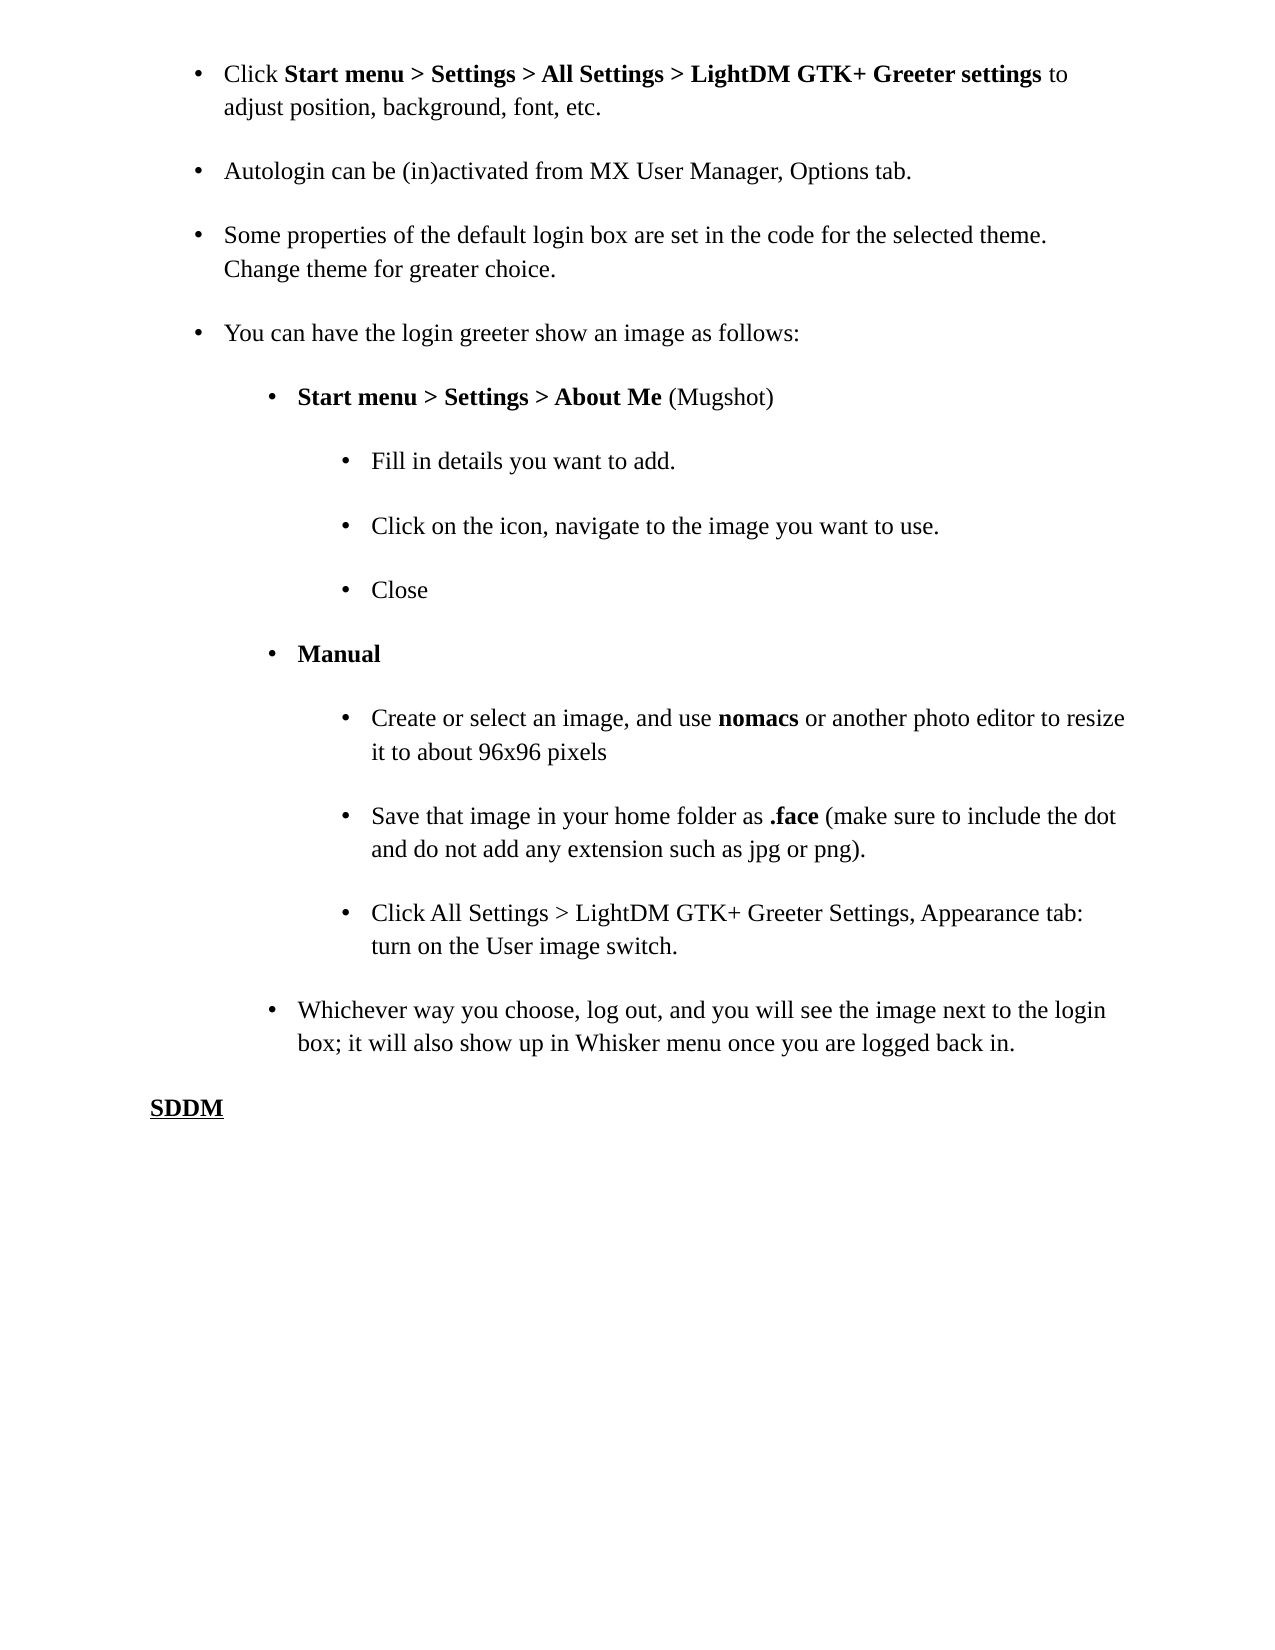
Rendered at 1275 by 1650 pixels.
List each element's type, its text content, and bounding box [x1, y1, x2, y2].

text SDDM [150, 1093, 1125, 1121]
list Create or select an image, and use nomacs or another photo editor to resize it to about 96x96 pixels [341, 703, 1125, 765]
list Whichever way you choose, log out, and you will see the image next to the login box; it will also show up in Whisker menu once you are logged back in. [268, 995, 1125, 1057]
list Close [341, 575, 1125, 604]
list Manual [268, 639, 1125, 668]
list Start menu > Settings > About Me (Mugshot) [268, 382, 1125, 411]
list Fill in details you want to add. [341, 446, 1125, 475]
list Autologin can be (in)activated from MX User Manager, Options tab. [194, 156, 1125, 185]
list Save that image in your home folder as .face (make sure to include the dot and do not add any extension such as jpg or png). [341, 801, 1125, 863]
list Click Start menu > Settings > All Settings > LightDM GTK+ Greeter settings to adjust position, background, font, etc. [194, 59, 1125, 121]
list You can have the login greeter show an image as follows: [194, 318, 1125, 347]
list Click All Settings > LightDM GTK+ Greeter Settings, Appearance tab: turn on the User image switch. [341, 898, 1125, 960]
list Click on the icon, navigate to the image you want to use. [341, 511, 1125, 539]
list Some properties of the default login box are set in the code for the selected theme. Change theme for greater choice. [194, 221, 1125, 282]
